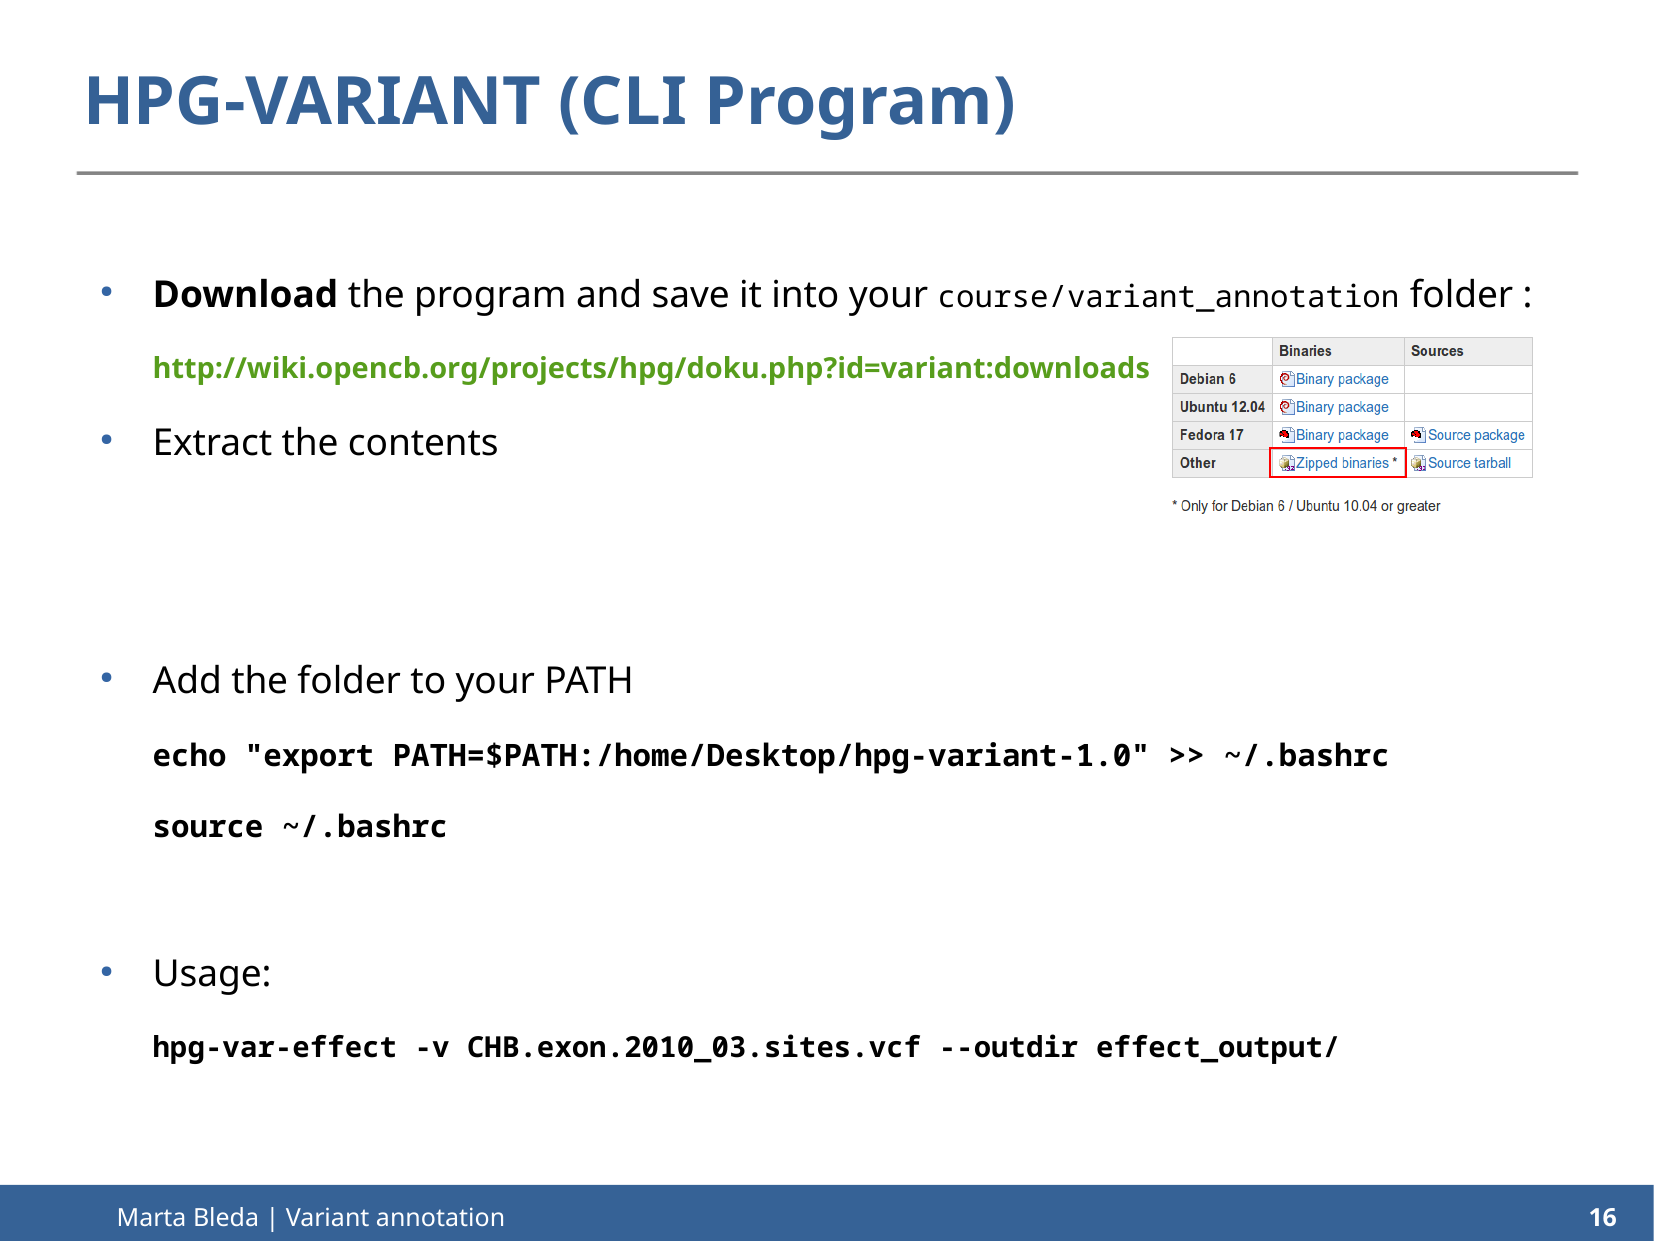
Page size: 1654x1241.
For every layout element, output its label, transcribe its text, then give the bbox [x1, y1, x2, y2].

picture [1166, 333, 1538, 528]
picture [74, 170, 1580, 175]
title HPG-VARIANT (CLI Program) [83, 49, 1572, 148]
list Download the program and save it into your course/variant_annotation folder : http://wiki.opencb.org/projects/hpg/doku.php?id=variant:downloads Extract the contents Add the folder to your PATH echo "export PATH=$PATH:/home/Desktop/hpg-variant-1.0" >> ~/.bashrc source ~/.bashrc Usage: hpg-var-effect -v CHB.exon.2010_03.sites.vcf --outdir effect_output/ [82, 267, 1538, 1081]
